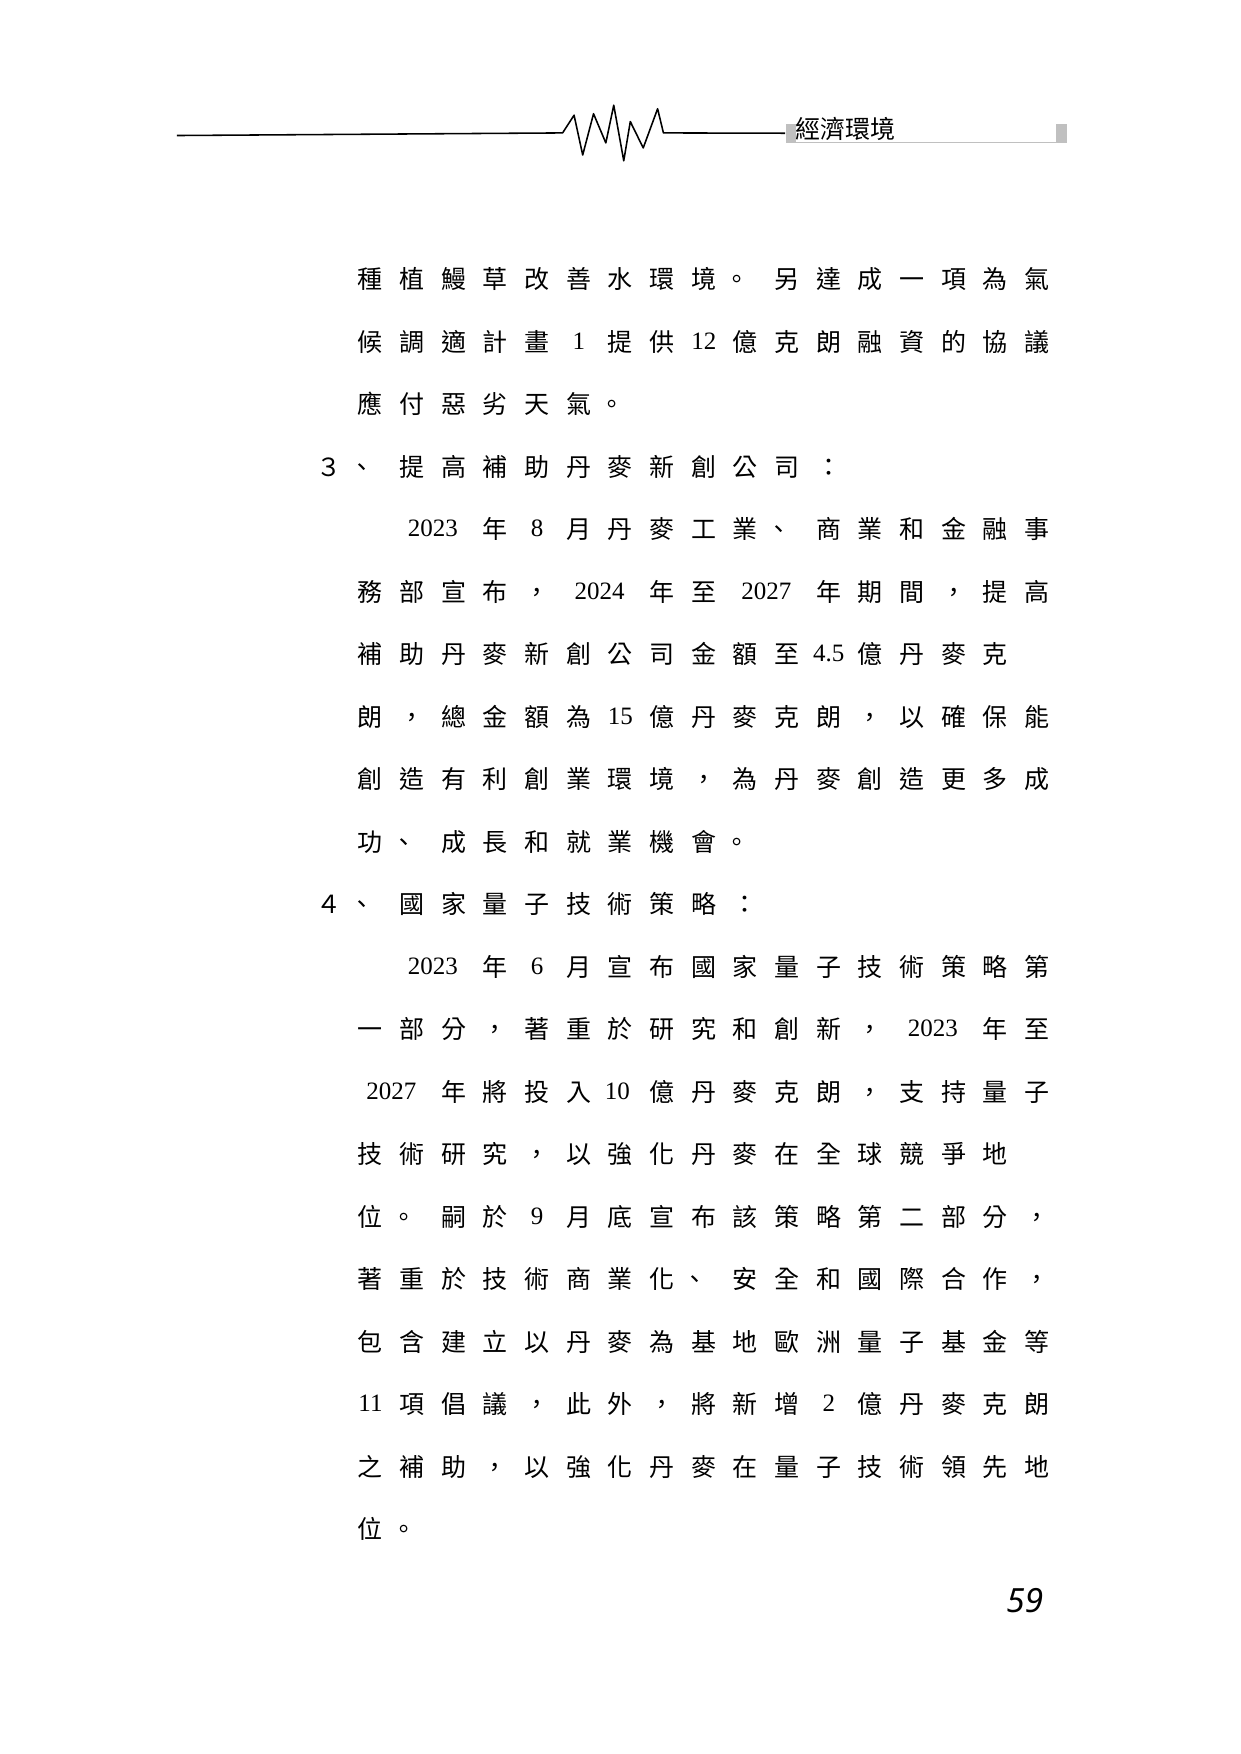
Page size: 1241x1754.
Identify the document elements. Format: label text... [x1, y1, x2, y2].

text ４、國家量子技術策略： [281, 861, 1058, 924]
text 種植鰻草改善水環境。另達成一項為氣候調適計畫1提供12億克朗融資的協議應付惡劣天氣。 [330, 236, 1058, 424]
text 2023年6月宣布國家量子技術策略第一部分，著重於研究和創新，2023年至2027年將投入10 億丹麥克朗，支持量子技術研究，以強化丹麥在全球競爭地位。嗣於9月底宣布該策略第二部分，著重於技術商業化、安全和國際合作， 包含建立以丹麥為基地歐洲量子基金等11項倡議，此外，將新增2億丹麥克朗之補助，以強化丹麥在量子技術領先地位。 [330, 924, 1058, 1549]
text ３、提高補助丹麥新創公司： [281, 424, 1058, 486]
text 2023年8月丹麥工業、商業和金融事務部宣布，2024年至2027年期間，提高補助丹麥新創公司金額至4.5億丹麥克朗，總金額為15億丹麥克朗，以確保能創造有利創業環境，為丹麥創造更多成功、成長和就業機會。 [330, 486, 1058, 861]
